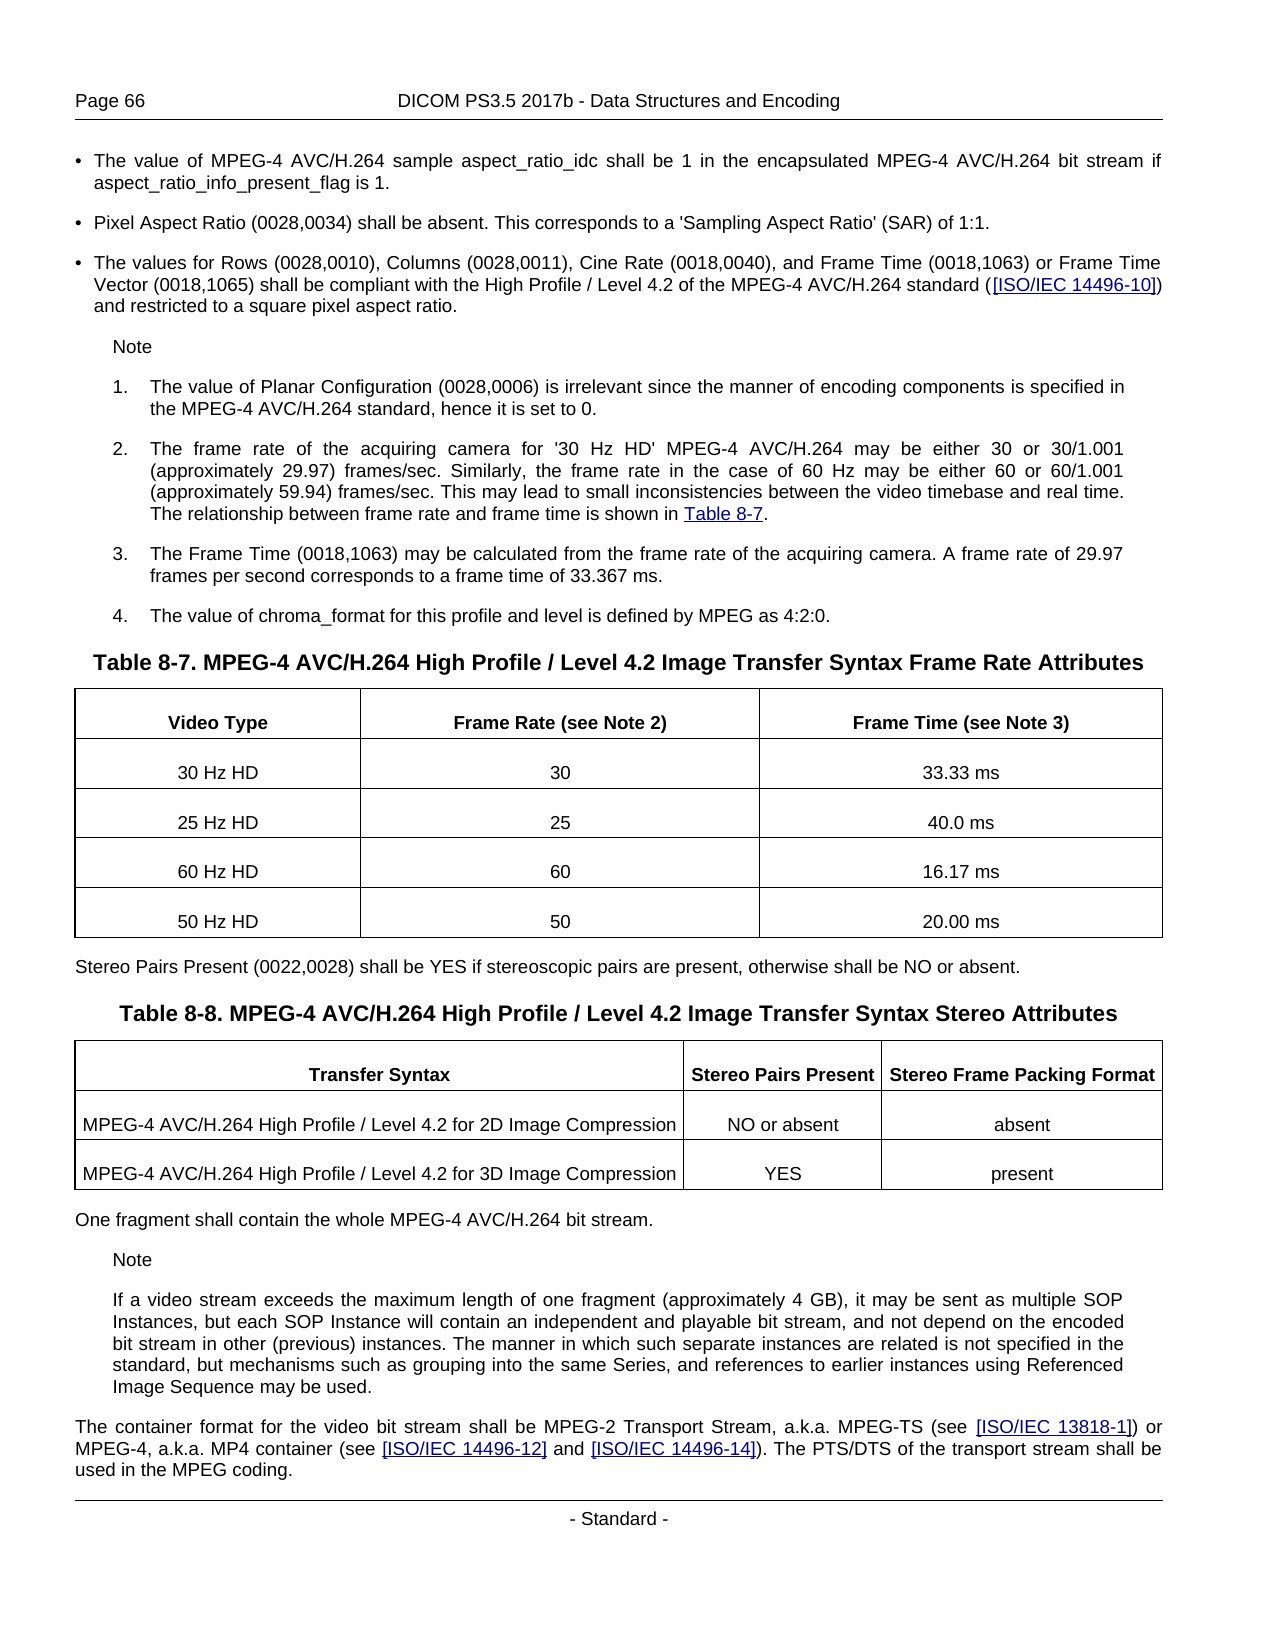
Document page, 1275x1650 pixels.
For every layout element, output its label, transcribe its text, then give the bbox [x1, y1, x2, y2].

table_cell YES [684, 1140, 881, 1189]
list The value of Planar Configuration (0028,0006) is irrelevant since the manner of encoding components is specified in the MPEG-4 AVC/H.264 standard, hence it is set to 0. [112, 376, 1125, 419]
table_cell 33.33 ms [760, 739, 1162, 787]
list The value of MPEG-4 AVC/H.264 sample aspect_ratio_idc shall be 1 in the encapsulated MPEG-4 AVC/H.264 bit stream if aspect_ratio_info_present_flag is 1. [75, 150, 1162, 193]
table_header Frame Rate (see Note 2) [361, 689, 759, 738]
table_cell 30 Hz HD [76, 739, 360, 787]
list The values for Rows (0028,0010), Columns (0028,0011), Cine Rate (0018,0040), and Frame Time (0018,1063) or Frame Time Vector (0018,1065) shall be compliant with the High Profile / Level 4.2 of the MPEG-4 AVC/H.264 standard ([ISO/IEC 14496-10]) and restricted to a square pixel aspect ratio. [75, 252, 1162, 317]
table_cell 40.0 ms [760, 789, 1162, 837]
table_cell 50 Hz HD [76, 888, 360, 937]
table_cell MPEG-4 AVC/H.264 High Profile / Level 4.2 for 2D Image Compression [76, 1091, 683, 1139]
text One fragment shall contain the whole MPEG-4 AVC/H.264 bit stream. [75, 1209, 1162, 1230]
text Note [112, 1249, 1125, 1271]
table_cell 20.00 ms [760, 888, 1162, 937]
table_cell MPEG-4 AVC/H.264 High Profile / Level 4.2 for 3D Image Compression [76, 1140, 683, 1189]
text Stereo Pairs Present (0022,0028) shall be YES if stereoscopic pairs are present, otherwise shall be NO or absent. [75, 956, 1162, 978]
table_cell 50 [361, 888, 759, 937]
list The value of chroma_format for this profile and level is defined by MPEG as 4:2:0. [112, 605, 1125, 626]
table_cell 60 [361, 838, 759, 887]
list Pixel Aspect Ratio (0028,0034) shall be absent. This corresponds to a 'Sampling Aspect Ratio' (SAR) of 1:1. [75, 212, 1162, 233]
table_cell absent [882, 1091, 1162, 1139]
table_cell 60 Hz HD [76, 838, 360, 887]
table_cell present [882, 1140, 1162, 1189]
text If a video stream exceeds the maximum length of one fragment (approximately 4 GB), it may be sent as multiple SOP Instances, but each SOP Instance will contain an independent and playable bit stream, and not depend on the encoded bit stream in other (previous) instances. The manner in which such separate instances are related is not specified in the standard, but mechanisms such as grouping into the same Series, and references to earlier instances using Referenced Image Sequence may be used. [112, 1289, 1125, 1397]
list The Frame Time (0018,1063) may be calculated from the frame rate of the acquiring camera. A frame rate of 29.97 frames per second corresponds to a frame time of 33.367 ms. [112, 543, 1125, 586]
text The container format for the video bit stream shall be MPEG-2 Transport Stream, a.k.a. MPEG-TS (see [ISO/IEC 13818-1]) or MPEG-4, a.k.a. MP4 container (see [ISO/IEC 14496-12] and [ISO/IEC 14496-14]). The PTS/DTS of the transport stream shall be used in the MPEG coding. [75, 1416, 1162, 1481]
text Table 8-8. MPEG-4 AVC/H.264 High Profile / Level 4.2 Image Transfer Syntax Stereo Attributes [75, 1000, 1162, 1026]
table_cell 25 [361, 789, 759, 837]
table_header Stereo Pairs Present [684, 1041, 881, 1089]
text Note [112, 336, 1125, 357]
table_cell NO or absent [684, 1091, 881, 1139]
table_header Stereo Frame Packing Format [882, 1041, 1162, 1089]
table_header Transfer Syntax [76, 1041, 683, 1089]
table_header Frame Time (see Note 3) [760, 689, 1162, 738]
table_cell 25 Hz HD [76, 789, 360, 837]
table_cell 16.17 ms [760, 838, 1162, 887]
text Table 8-7. MPEG-4 AVC/H.264 High Profile / Level 4.2 Image Transfer Syntax Frame Rate Attributes [75, 649, 1162, 674]
table_header Video Type [76, 689, 360, 738]
table_cell 30 [361, 739, 759, 787]
list The frame rate of the acquiring camera for '30 Hz HD' MPEG-4 AVC/H.264 may be either 30 or 30/1.001 (approximately 29.97) frames/sec. Similarly, the frame rate in the case of 60 Hz may be either 60 or 60/1.001 (approximately 59.94) frames/sec. This may lead to small inconsistencies between the video timebase and real time. The relationship between frame rate and frame time is shown in Table 8-7. [112, 438, 1125, 524]
